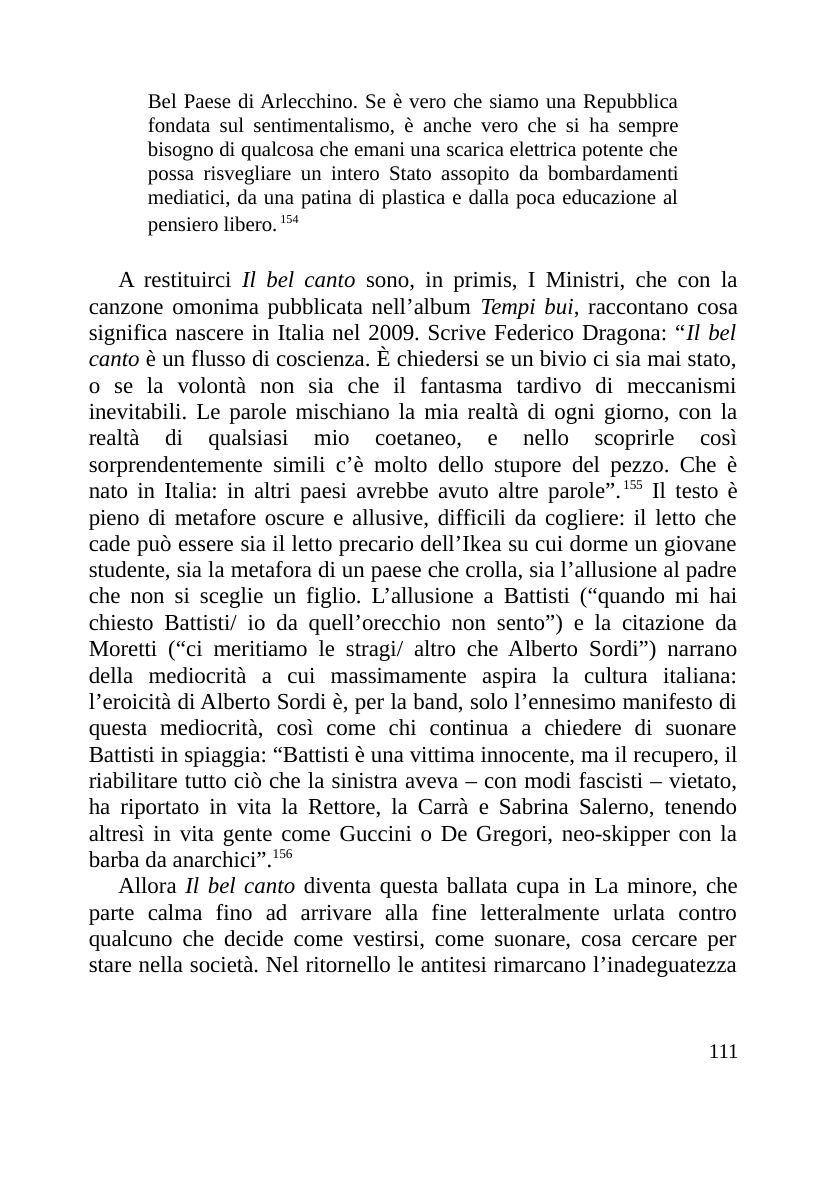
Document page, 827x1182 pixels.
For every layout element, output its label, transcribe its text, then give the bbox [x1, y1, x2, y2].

text Bel Paese di Arlecchino. Se è vero che siamo una Repubblica fondata sul sentimentalismo, è anche vero che si ha sempre bisogno di qualcosa che emani una scarica elettrica potente che possa risvegliare un intero Stato assopito da bombardamenti mediatici, da una patina di plastica e dalla poca educazione al pensiero libero. [148, 88, 679, 237]
text A restituirci Il bel canto sono, in primis, I Ministri, che con la canzone omonima pubblicata nell’album Tempi bui, raccontano cosa significa nascere in Italia nel 2009. Scrive Federico Dragona: “Il bel canto è un flusso di coscienza. È chiedersi se un bivio ci sia mai stato, o se la volontà non sia che il fantasma tardivo di meccanismi inevitabili. Le parole mischiano la mia realtà di ogni giorno, con la realtà di qualsiasi mio coetaneo, e nello scoprirle così sorprendentemente simili c’è molto dello stupore del pezzo. Che è nato in Italia: in altri paesi avrebbe avuto altre parole”. Il testo è pieno di metafore oscure e allusive, difficili da cogliere: il letto che cade può essere sia il letto precario dell’Ikea su cui dorme un giovane studente, sia la metafora di un paese che crolla, sia l’allusione al padre che non si sceglie un figlio. L’allusione a Battisti (“quando mi hai chiesto Battisti/ io da quell’orecchio non sento”) e la citazione da Moretti (“ci meritiamo le stragi/ altro che Alberto Sordi”) narrano della mediocrità a cui massimamente aspira la cultura italiana: l’eroicità di Alberto Sordi è, per la band, solo l’ennesimo manifesto di questa mediocrità, così come chi continua a chiedere di suonare Battisti in spiaggia: “Battisti è una vittima innocente, ma il recupero, il riabilitare tutto ciò che la sinistra aveva – con modi fascisti – vietato, ha riportato in vita la Rettore, la Carrà e Sabrina Salerno, tenendo altresì in vita gente come Guccini o De Gregori, neo-skipper con la barba da anarchici”. [88, 266, 738, 872]
text Allora Il bel canto diventa questa ballata cupa in La minore, che parte calma fino ad arrivare alla fine letteralmente urlata contro qualcuno che decide come vestirsi, come suonare, cosa cercare per stare nella società. Nel ritornello le antitesi rimarcano l’inadeguatezza [88, 872, 738, 978]
